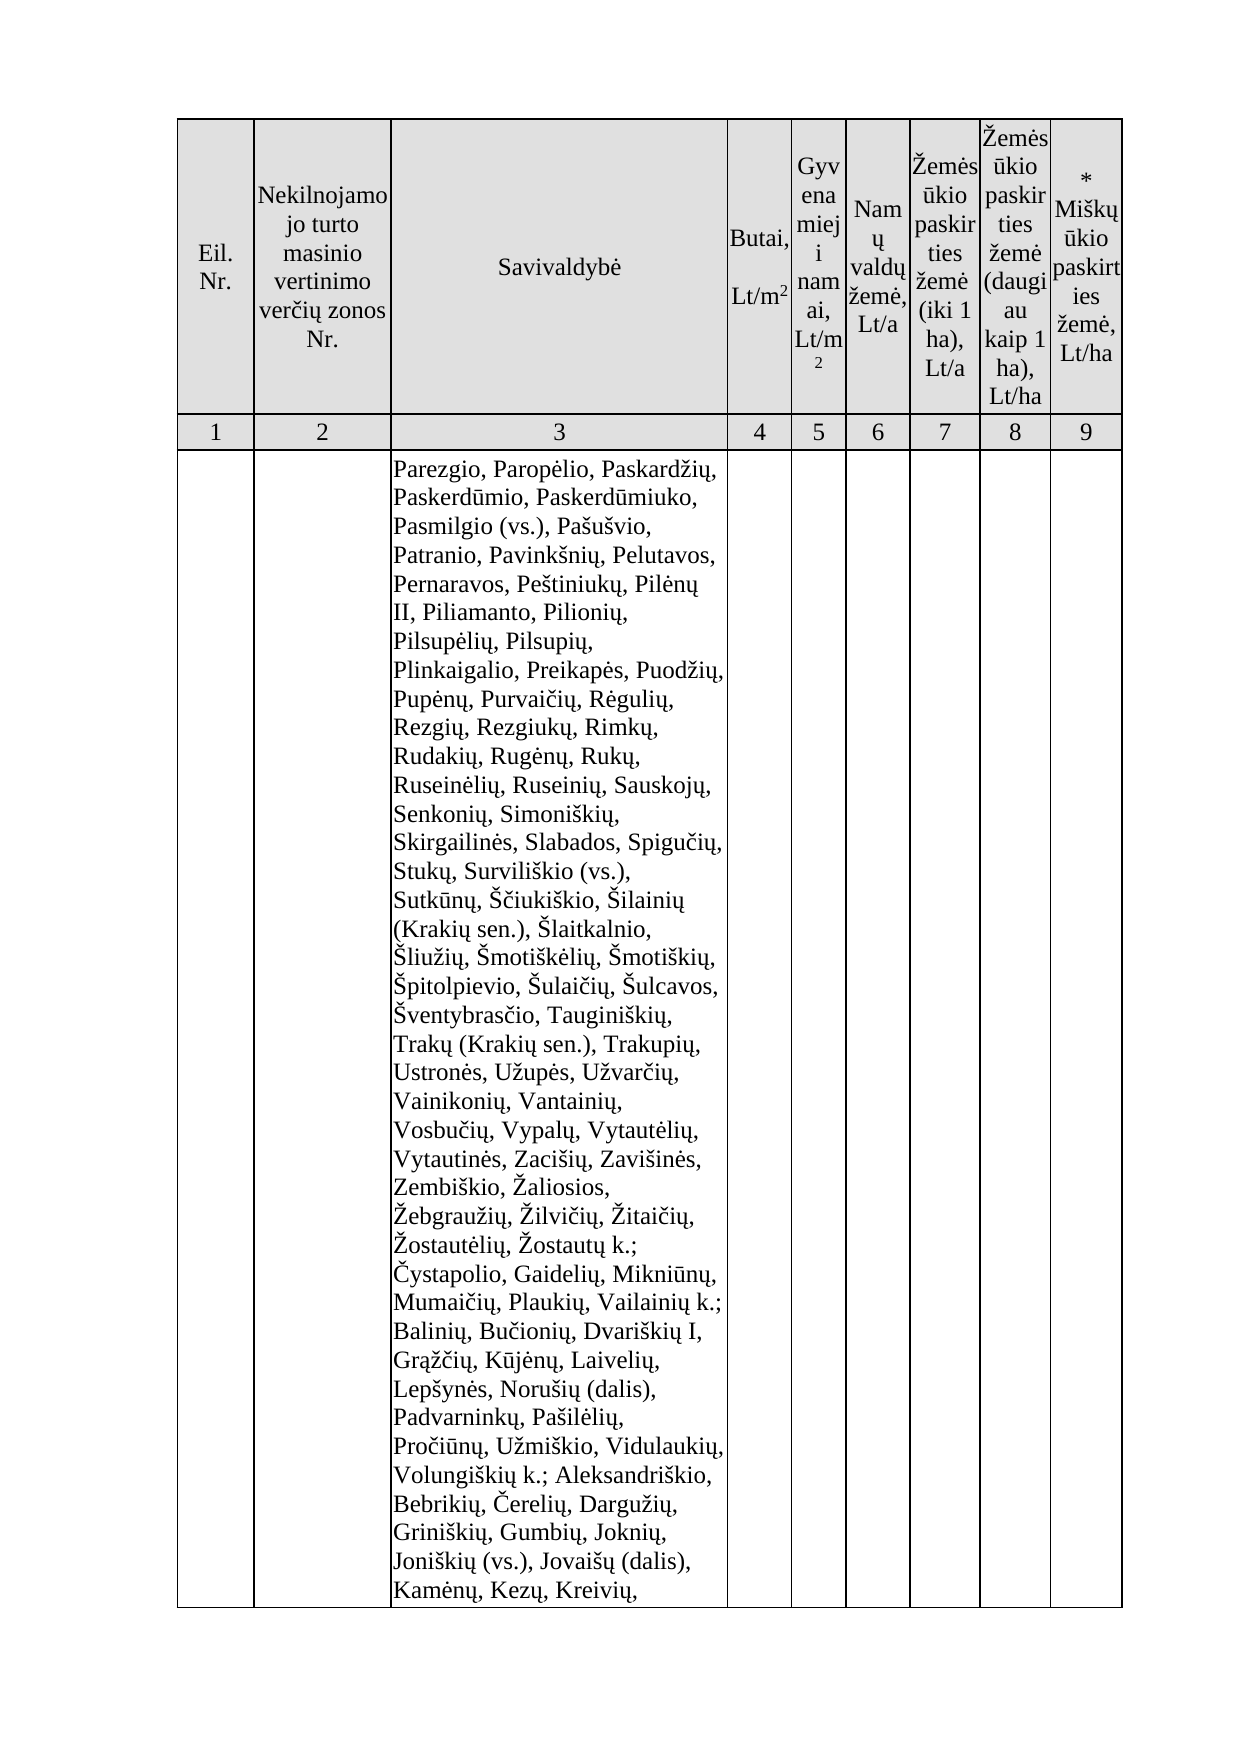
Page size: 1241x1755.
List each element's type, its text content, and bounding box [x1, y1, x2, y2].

table_cell 6 [847, 415, 909, 449]
table_cell [981, 451, 1050, 1607]
table_header Namų valdų žemė, Lt/a [847, 120, 909, 413]
table_header Eil. Nr. [178, 120, 253, 413]
table_cell 1 [178, 415, 253, 449]
table_cell 9 [1051, 415, 1121, 449]
table_cell 2 [255, 415, 390, 449]
table_cell 8 [981, 415, 1050, 449]
table_cell 4 [728, 415, 791, 449]
table_header Butai, Lt/m2 [728, 120, 791, 413]
table_cell Parezgio, Paropėlio, Paskardžių, Paskerdūmio, Paskerdūmiuko, Pasmilgio (vs.), Pašušvio, Patranio, Pavinkšnių, Pelutavos, Pernaravos, Peštiniukų, Pilėnų II, Piliamanto, Pilionių, Pilsupėlių, Pilsupių, Plinkaigalio, Preikapės, Puodžių, Pupėnų, Purvaičių, Rėgulių, Rezgių, Rezgiukų, Rimkų, Rudakių, Rugėnų, Rukų, Ruseinėlių, Ruseinių, Sauskojų, Senkonių, Simoniškių, Skirgailinės, Slabados, Spigučių, Stukų, Surviliškio (vs.), Sutkūnų, Ščiukiškio, Šilainių (Krakių sen.), Šlaitkalnio, Šliužių, Šmotiškėlių, Šmotiškių, Špitolpievio, Šulaičių, Šulcavos, Šventybrasčio, Tauginiškių, Trakų (Krakių sen.), Trakupių, Ustronės, Užupės, Užvarčių, Vainikonių, Vantainių, Vosbučių, Vypalų, Vytautėlių, Vytautinės, Zacišių, Zavišinės, Zembiškio, Žaliosios, Žebgraužių, Žilvičių, Žitaičių, Žostautėlių, Žostautų k.; Čystapolio, Gaidelių, Mikniūnų, Mumaičių, Plaukių, Vailainių k.; Balinių, Bučionių, Dvariškių I, Grąžčių, Kūjėnų, Laivelių, Lepšynės, Norušių (dalis), Padvarninkų, Pašilėlių, Pročiūnų, Užmiškio, Vidulaukių, Volungiškių k.; Aleksandriškio, Bebrikių, Čerelių, Dargužių, Griniškių, Gumbių, Joknių, Joniškių (vs.), Jovaišų (dalis), Kamėnų, Kezų, Kreivių, [392, 451, 727, 1607]
table_cell [792, 451, 845, 1607]
table_header Savivaldybė [392, 120, 727, 413]
table_header Žemės ūkio paskirties žemė (iki 1 ha), Lt/a [911, 120, 979, 413]
table_cell 7 [911, 415, 979, 449]
table_cell [728, 451, 791, 1607]
table_cell [847, 451, 909, 1607]
table_cell [911, 451, 979, 1607]
table_cell 3 [392, 415, 727, 449]
table_cell [1051, 451, 1121, 1607]
table_header * Miškų ūkio paskirties žemė, Lt/ha [1051, 120, 1121, 413]
table_cell [255, 451, 390, 1607]
table_cell 5 [792, 415, 845, 449]
table_cell [178, 451, 253, 1607]
table_header Žemės ūkio paskirties žemė (daugiau kaip 1 ha), Lt/ha [981, 120, 1050, 413]
table_header Gyvenamieji namai, Lt/m2 [792, 120, 845, 413]
table_header Nekilnojamojo turto masinio vertinimo verčių zonos Nr. [255, 120, 390, 413]
